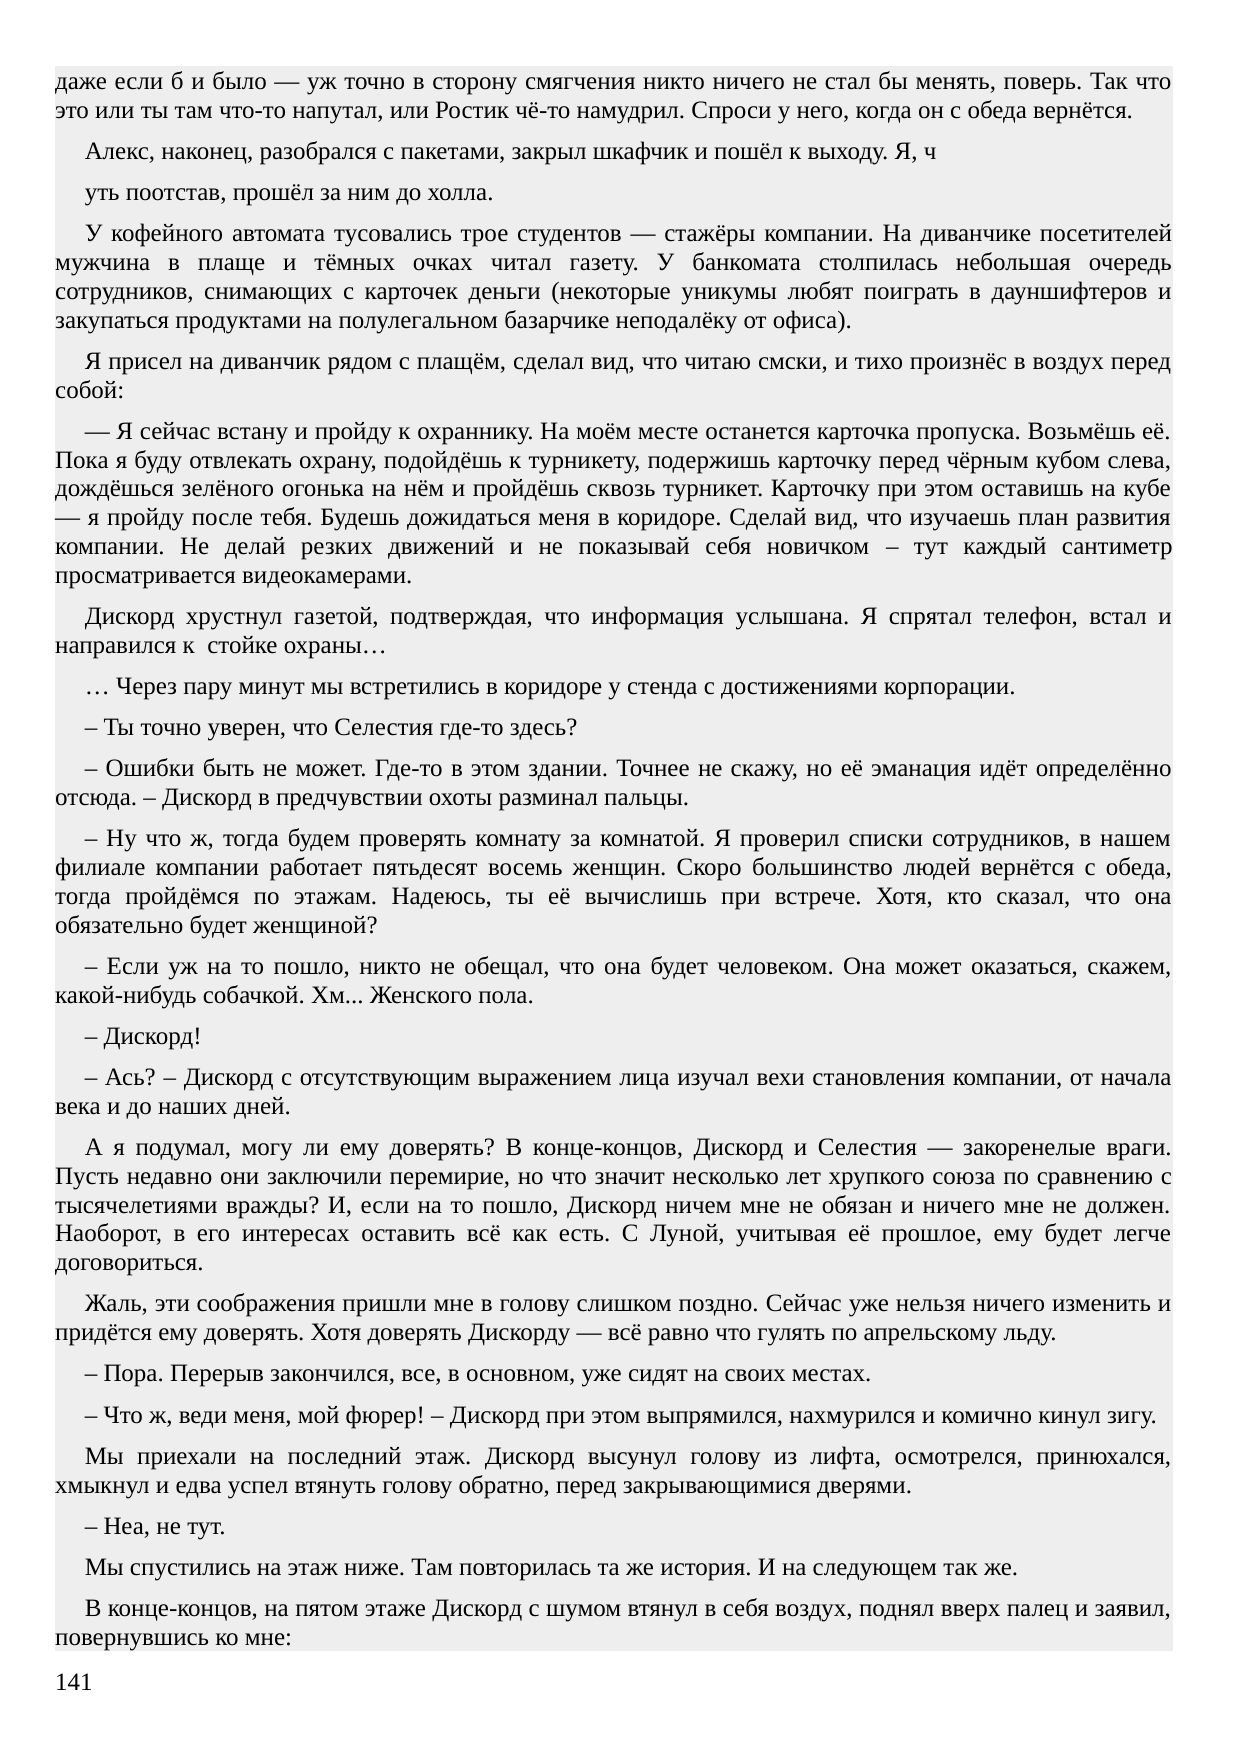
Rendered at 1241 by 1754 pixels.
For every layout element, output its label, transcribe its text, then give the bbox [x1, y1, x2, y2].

text – Неа, не тут. [55, 1511, 1173, 1540]
text … Через пару минут мы встретились в коридоре у стенда с достижениями корпорации. [55, 671, 1173, 700]
text даже если б и было — уж точно в сторону смягчения никто ничего не стал бы менять, поверь. Так что это или ты там что-то напутал, или Ростик чё-то намудрил. Спроси у него, когда он с обеда вернётся. [55, 66, 1173, 123]
text – Ась? – Дискорд с отсутствующим выражением лица изучал вехи становления компании, от начала века и до наших дней. [55, 1062, 1173, 1120]
text Мы спустились на этаж ниже. Там повторилась та же история. И на следующем так же. [55, 1552, 1173, 1581]
text – Ошибки быть не может. Где-то в этом здании. Точнее не скажу, но её эманация идёт определённо отсюда. – Дискорд в предчувствии охоты разминал пальцы. [55, 753, 1173, 811]
text – Если уж на то пошло, никто не обещал, что она будет человеком. Она может оказаться, скажем, какой-нибудь собачкой. Хм... Женского пола. [55, 951, 1173, 1008]
text Жаль, эти соображения пришли мне в голову слишком поздно. Сейчас уже нельзя ничего изменить и придётся ему доверять. Хотя доверять Дискорду — всё равно что гулять по апрельскому льду. [55, 1288, 1173, 1346]
text – Что ж, веди меня, мой фюрер! – Дискорд при этом выпрямился, нахмурился и комично кинул зигу. [55, 1400, 1173, 1428]
text Дискорд хрустнул газетой, подтверждая, что информация услышана. Я спрятал телефон, встал и направился к стойке охраны… [55, 601, 1173, 658]
text А я подумал, могу ли ему доверять? В конце-концов, Дискорд и Селестия — закоренелые враги. Пусть недавно они заключили перемирие, но что значит несколько лет хрупкого союза по сравнению с тысячелетиями вражды? И, если на то пошло, Дискорд ничем мне не обязан и ничего мне не должен. Наоборот, в его интересах оставить всё как есть. С Луной, учитывая её прошлое, ему будет легче договориться. [55, 1132, 1173, 1276]
text – Пора. Перерыв закончился, все, в основном, уже сидят на своих местах. [55, 1358, 1173, 1387]
text уть поотстав, прошёл за ним до холла. [55, 177, 1173, 206]
text Я присел на диванчик рядом с плащём, сделал вид, что читаю смски, и тихо произнёс в воздух перед собой: [55, 346, 1173, 403]
text В конце-концов, на пятом этаже Дискорд с шумом втянул в себя воздух, поднял вверх палец и заявил, повернувшись ко мне: [55, 1593, 1173, 1651]
text — Я сейчас встану и пройду к охраннику. На моём месте останется карточка пропуска. Возьмёшь её. Пока я буду отвлекать охрану, подойдёшь к турникету, подержишь карточку перед чёрным кубом слева, дождёшься зелёного огонька на нём и пройдёшь сквозь турникет. Карточку при этом оставишь на кубе — я пройду после тебя. Будешь дожидаться меня в коридоре. Сделай вид, что изучаешь план развития компании. Не делай резких движений и не показывай себя новичком – тут каждый сантиметр просматривается видеокамерами. [55, 416, 1173, 588]
text – Ты точно уверен, что Селестия где-то здесь? [55, 712, 1173, 741]
text – Дискорд! [55, 1021, 1173, 1050]
text Мы приехали на последний этаж. Дискорд высунул голову из лифта, осмотрелся, принюхался, хмыкнул и едва успел втянуть голову обратно, перед закрывающимися дверями. [55, 1441, 1173, 1498]
text Алекс, наконец, разобрался с пакетами, закрыл шкафчик и пошёл к выходу. Я, ч [55, 136, 1173, 165]
text – Ну что ж, тогда будем проверять комнату за комнатой. Я проверил списки сотрудников, в нашем филиале компании работает пятьдесят восемь женщин. Скоро большинство людей вернётся с обеда, тогда пройдёмся по этажам. Надеюсь, ты её вычислишь при встрече. Хотя, кто сказал, что она обязательно будет женщиной? [55, 823, 1173, 938]
text У кофейного автомата тусовались трое студентов — стажёры компании. На диванчике посетителей мужчина в плаще и тёмных очках читал газету. У банкомата столпилась небольшая очередь сотрудников, снимающих с карточек деньги (некоторые уникумы любят поиграть в дауншифтеров и закупаться продуктами на полулегальном базарчике неподалёку от офиса). [55, 218, 1173, 333]
